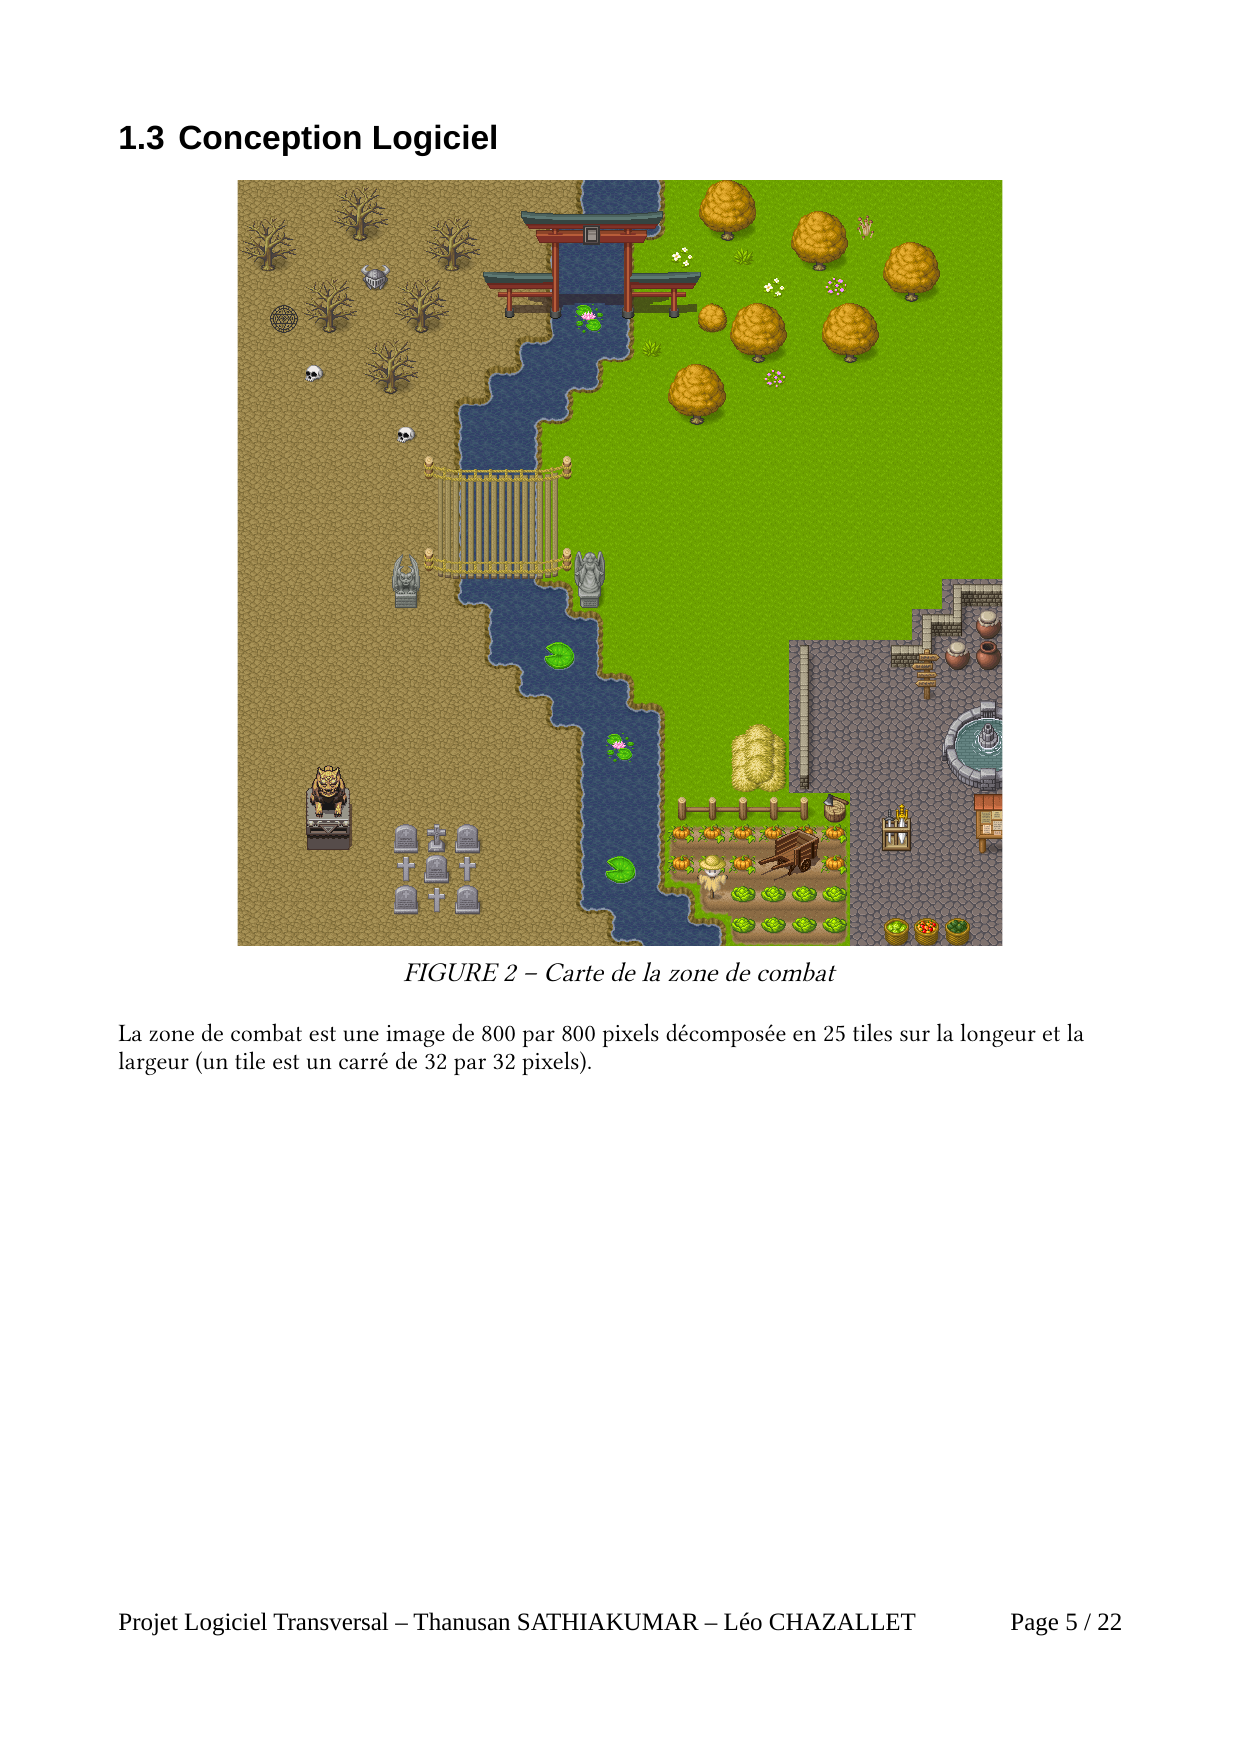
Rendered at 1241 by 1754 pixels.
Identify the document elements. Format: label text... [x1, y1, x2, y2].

text FIGURE 2 – Carte de la zone de combat [118, 957, 1122, 988]
picture [237, 180, 1003, 946]
text La zone de combat est une image de 800 par 800 pixels décomposée en 25 tiles sur la longeur et la largeur (un tile est un carré de 32 par 32 pixels). [118, 1018, 1122, 1076]
subtitle Conception Logiciel [118, 118, 1122, 157]
